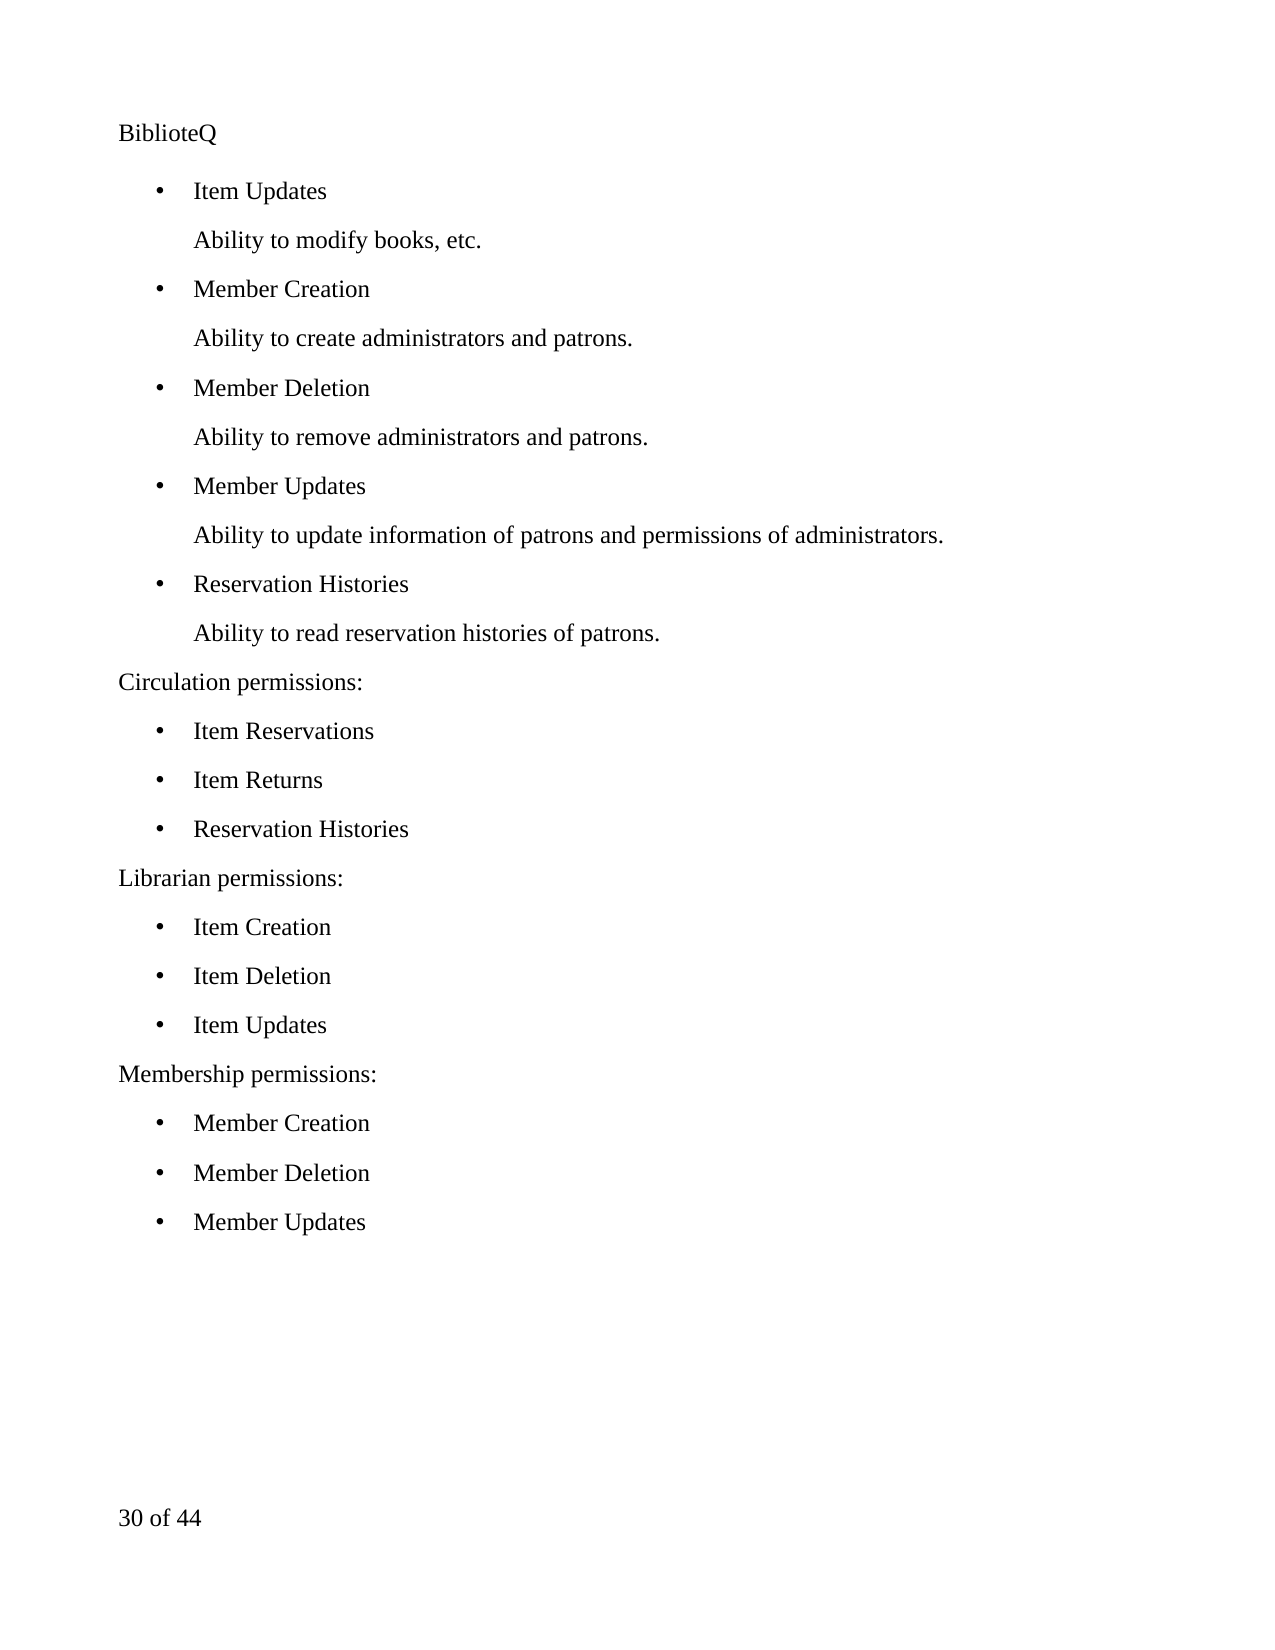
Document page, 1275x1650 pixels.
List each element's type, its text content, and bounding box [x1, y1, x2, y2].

list Item Creation [156, 912, 1157, 941]
list Ability to remove administrators and patrons. [156, 422, 1157, 450]
list Ability to create administrators and patrons. [156, 323, 1157, 352]
list Item Returns [156, 765, 1157, 794]
text Membership permissions: [118, 1059, 1157, 1088]
list Item Reservations [156, 716, 1157, 745]
list Member Deletion [156, 1158, 1157, 1186]
list Item Updates [156, 1010, 1157, 1039]
text Circulation permissions: [118, 667, 1157, 696]
list Member Updates [156, 471, 1157, 499]
list Ability to modify books, etc. [156, 225, 1157, 254]
list Member Deletion [156, 373, 1157, 401]
text Librarian permissions: [118, 863, 1157, 892]
list Member Creation [156, 1108, 1157, 1137]
list Item Updates [156, 176, 1157, 205]
list Member Creation [156, 274, 1157, 303]
list Reservation Histories [156, 569, 1157, 598]
list Item Deletion [156, 961, 1157, 990]
list Ability to update information of patrons and permissions of administrators. [156, 520, 1157, 548]
list Ability to read reservation histories of patrons. [156, 618, 1157, 647]
list Reservation Histories [156, 814, 1157, 843]
list Member Updates [156, 1207, 1157, 1235]
